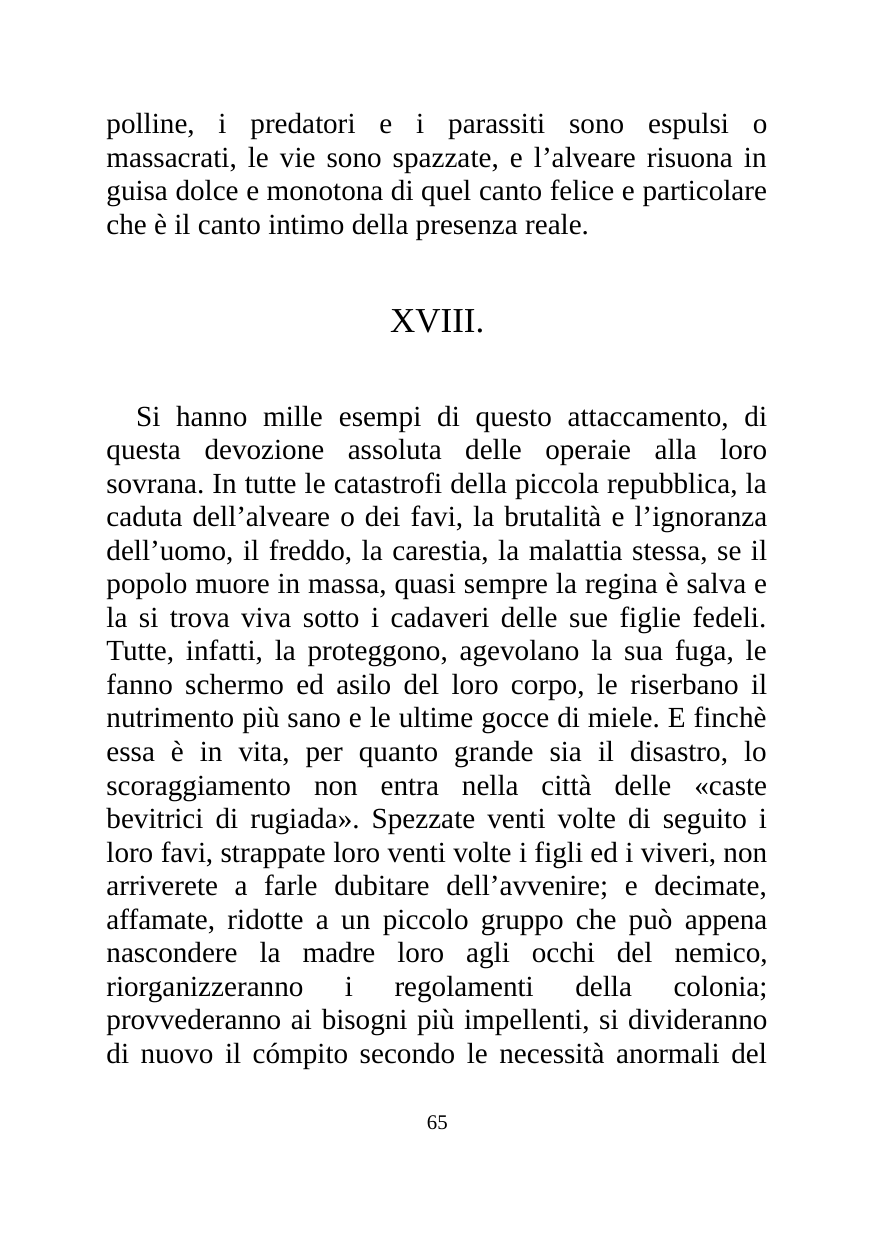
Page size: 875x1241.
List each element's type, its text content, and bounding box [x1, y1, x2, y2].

text polline, i predatori e i parassiti sono espulsi o massacrati, le vie sono spazzate, e l’alveare risuona in guisa dolce e monotona di quel canto felice e particolare che è il canto intimo della presenza reale. [106, 106, 768, 240]
text Si hanno mille esempi di questo attaccamento, di questa devozione assoluta delle operaie alla loro sovrana. In tutte le catastrofi della piccola repubblica, la caduta dell’alveare o dei favi, la brutalità e l’ignoranza dell’uomo, il freddo, la carestia, la malattia stessa, se il popolo muore in massa, quasi sempre la regina è salva e la si trova viva sotto i cadaveri delle sue figlie fedeli. Tutte, infatti, la proteggono, agevolano la sua fuga, le fanno schermo ed asilo del loro corpo, le riserbano il nutrimento più sano e le ultime gocce di miele. E finchè essa è in vita, per quanto grande sia il disastro, lo scoraggiamento non entra nella città delle «caste bevitrici di rugiada». Spezzate venti volte di seguito i loro favi, strappate loro venti volte i figli ed i viveri, non arriverete a farle dubitare dell’avvenire; e decimate, affamate, ridotte a un piccolo gruppo che può appena nascondere la madre loro agli occhi del nemico, riorganizzeranno i regolamenti della colonia; provvederanno ai bisogni più impellenti, si divideranno di nuovo il cómpito secondo le necessità anormali del [106, 399, 768, 1069]
subtitle XVIII. [106, 299, 768, 340]
